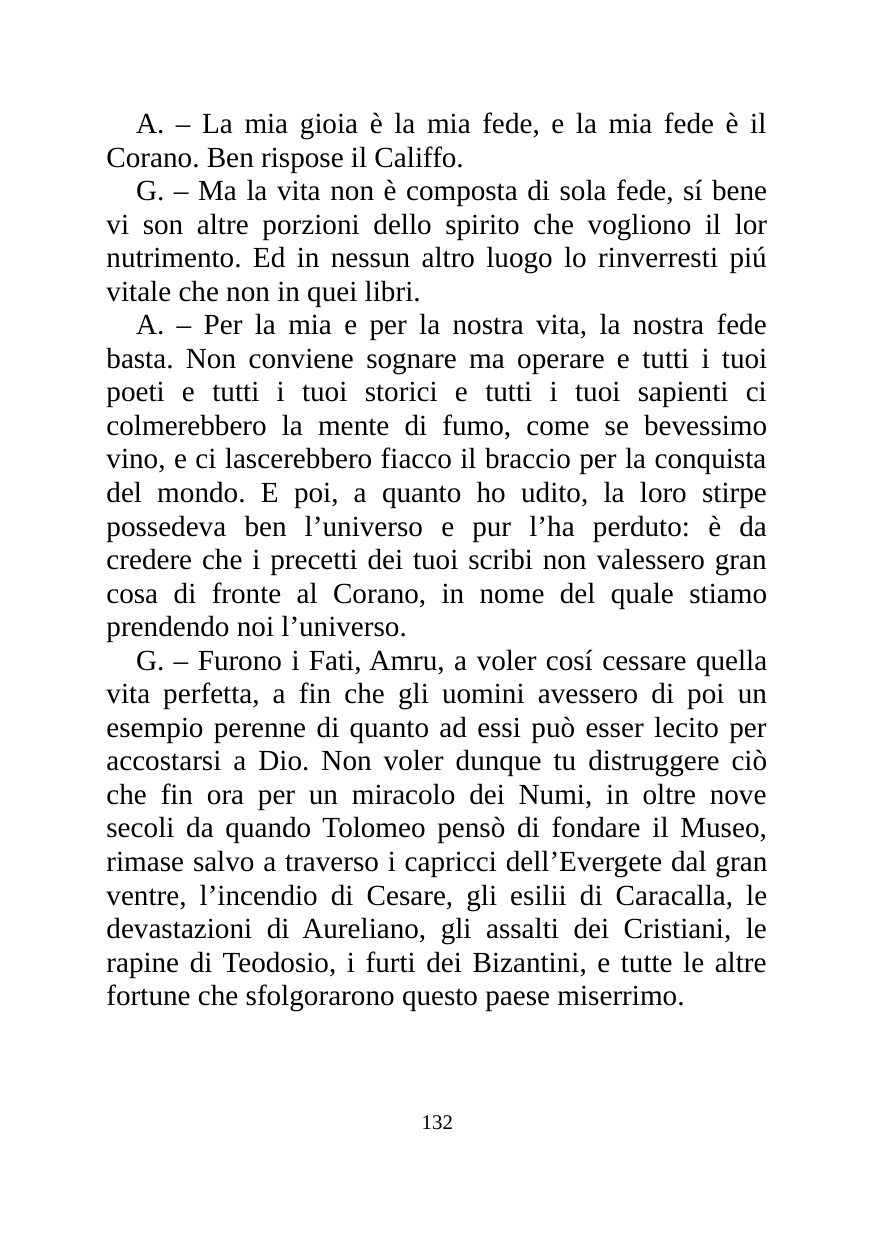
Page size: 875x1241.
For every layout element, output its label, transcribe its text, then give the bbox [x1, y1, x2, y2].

text A. – Per la mia e per la nostra vita, la nostra fede basta. Non conviene sognare ma operare e tutti i tuoi poeti e tutti i tuoi storici e tutti i tuoi sapienti ci colmerebbero la mente di fumo, come se bevessimo vino, e ci lascerebbero fiacco il braccio per la conquista del mondo. E poi, a quanto ho udito, la loro stirpe possedeva ben l’universo e pur l’ha perduto: è da credere che i precetti dei tuoi scribi non valessero gran cosa di fronte al Corano, in nome del quale stiamo prendendo noi l’universo. [106, 307, 768, 643]
text G. – Ma la vita non è composta di sola fede, sí bene vi son altre porzioni dello spirito che vogliono il lor nutrimento. Ed in nessun altro luogo lo rinverresti piú vitale che non in quei libri. [106, 173, 768, 307]
text G. – Furono i Fati, Amru, a voler cosí cessare quella vita perfetta, a fin che gli uomini avessero di poi un esempio perenne di quanto ad essi può esser lecito per accostarsi a Dio. Non voler dunque tu distruggere ciò che fin ora per un miracolo dei Numi, in oltre nove secoli da quando Tolomeo pensò di fondare il Museo, rimase salvo a traverso i capricci dell’Evergete dal gran ventre, l’incendio di Cesare, gli esilii di Caracalla, le devastazioni di Aureliano, gli assalti dei Cristiani, le rapine di Teodosio, i furti dei Bizantini, e tutte le altre fortune che sfolgorarono questo paese miserrimo. [106, 643, 768, 1012]
text A. – La mia gioia è la mia fede, e la mia fede è il Corano. Ben rispose il Califfo. [106, 106, 768, 173]
